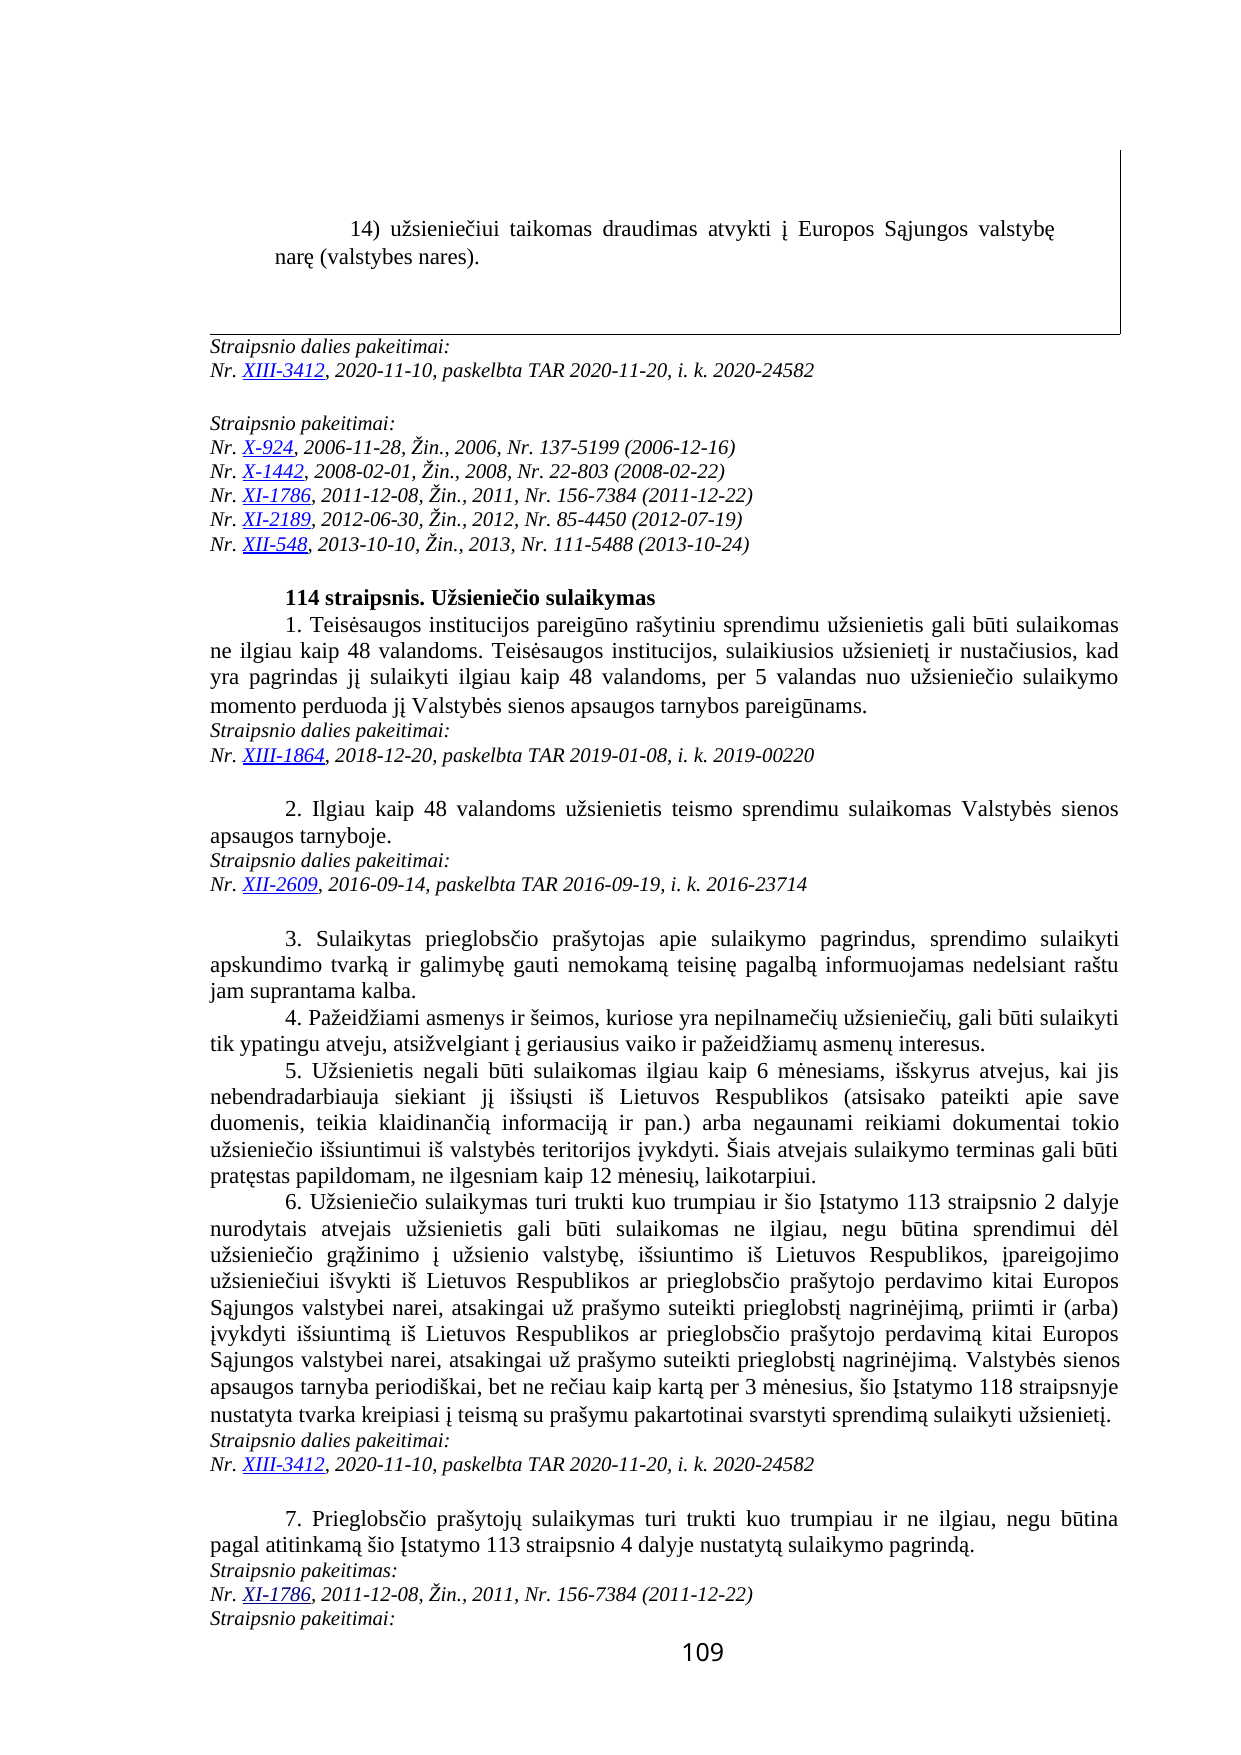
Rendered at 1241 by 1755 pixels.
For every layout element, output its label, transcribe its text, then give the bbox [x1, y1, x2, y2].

text 5. Užsienietis negali būti sulaikomas ilgiau kaip 6 mėnesiams, išskyrus atvejus, kai jis nebendradarbiauja siekiant jį išsiųsti iš Lietuvos Respublikos (atsisako pateikti apie save duomenis, teikia klaidinančią informaciją ir pan.) arba negaunami reikiami dokumentai tokio užsieniečio išsiuntimui iš valstybės teritorijos įvykdyti. Šiais atvejais sulaikymo terminas gali būti pratęstas papildomam, ne ilgesniam kaip 12 mėnesių, laikotarpiui. [210, 1057, 1120, 1188]
text 3. Sulaikytas prieglobsčio prašytojas apie sulaikymo pagrindus, sprendimo sulaikyti apskundimo tvarką ir galimybę gauti nemokamą teisinę pagalbą informuojamas nedelsiant raštu jam suprantama kalba. [210, 925, 1120, 1004]
text Nr. XII-2609, 2016-09-14, paskelbta TAR 2016-09-19, i. k. 2016-23714 [210, 872, 1120, 896]
text 2. Ilgiau kaip 48 valandoms užsienietis teismo sprendimu sulaikomas Valstybės sienos apsaugos tarnyboje. [210, 795, 1120, 848]
text Straipsnio pakeitimas: [210, 1558, 1120, 1582]
text Straipsnio pakeitimai: [210, 411, 1120, 435]
text Nr. XI-1786, 2011-12-08, Žin., 2011, Nr. 156-7384 (2011-12-22) [210, 483, 1120, 507]
text 4. Pažeidžiami asmenys ir šeimos, kuriose yra nepilnamečių užsieniečių, gali būti sulaikyti tik ypatingu atveju, atsižvelgiant į geriausius vaiko ir pažeidžiamų asmenų interesus. [210, 1004, 1120, 1057]
text 6. Užsieniečio sulaikymas turi trukti kuo trumpiau ir šio Įstatymo 113 straipsnio 2 dalyje nurodytais atvejais užsienietis gali būti sulaikomas ne ilgiau, negu būtina sprendimui dėl užsieniečio grąžinimo į užsienio valstybę, išsiuntimo iš Lietuvos Respublikos, įpareigojimo užsieniečiui išvykti iš Lietuvos Respublikos ar prieglobsčio prašytojo perdavimo kitai Europos Sąjungos valstybei narei, atsakingai už prašymo suteikti prieglobstį nagrinėjimą, priimti ir (arba) įvykdyti išsiuntimą iš Lietuvos Respublikos ar prieglobsčio prašytojo perdavimą kitai Europos Sąjungos valstybei narei, atsakingai už prašymo suteikti prieglobstį nagrinėjimą. Valstybės sienos apsaugos tarnyba periodiškai, bet ne rečiau kaip kartą per 3 mėnesius, šio Įstatymo 118 straipsnyje nustatyta tvarka kreipiasi į teismą su prašymu pakartotinai svarstyti sprendimą sulaikyti užsienietį. [210, 1188, 1120, 1428]
text Nr. XI-2189, 2012-06-30, Žin., 2012, Nr. 85-4450 (2012-07-19) [210, 507, 1120, 531]
text Nr. XIII-1864, 2018-12-20, paskelbta TAR 2019-01-08, i. k. 2019-00220 [210, 742, 1120, 767]
text 14) užsieniečiui taikomas draudimas atvykti į Europos Sąjungos valstybę narę (valstybes nares). [210, 150, 1120, 334]
text Nr. XII-548, 2013-10-10, Žin., 2013, Nr. 111-5488 (2013-10-24) [210, 531, 1120, 556]
text Nr. X-1442, 2008-02-01, Žin., 2008, Nr. 22-803 (2008-02-22) [210, 459, 1120, 483]
text Straipsnio dalies pakeitimai: [210, 718, 1120, 742]
text Straipsnio dalies pakeitimai: [210, 1428, 1120, 1452]
text Straipsnio pakeitimai: [210, 1606, 1120, 1630]
text Straipsnio dalies pakeitimai: [210, 334, 1120, 358]
text 114 straipsnis. Užsieniečio sulaikymas [210, 584, 1120, 611]
text Nr. XIII-3412, 2020-11-10, paskelbta TAR 2020-11-20, i. k. 2020-24582 [210, 358, 1120, 382]
text Nr. X-924, 2006-11-28, Žin., 2006, Nr. 137-5199 (2006-12-16) [210, 435, 1120, 459]
text Nr. XIII-3412, 2020-11-10, paskelbta TAR 2020-11-20, i. k. 2020-24582 [210, 1452, 1120, 1476]
text Nr. XI-1786, 2011-12-08, Žin., 2011, Nr. 156-7384 (2011-12-22) [210, 1582, 1120, 1606]
text 1. Teisėsaugos institucijos pareigūno rašytiniu sprendimu užsienietis gali būti sulaikomas ne ilgiau kaip 48 valandoms. Teisėsaugos institucijos, sulaikiusios užsienietį ir nustačiusios, kad yra pagrindas jį sulaikyti ilgiau kaip 48 valandoms, per 5 valandas nuo užsieniečio sulaikymo momento perduoda jį Valstybės sienos apsaugos tarnybos pareigūnams. [210, 611, 1120, 718]
text 7. Prieglobsčio prašytojų sulaikymas turi trukti kuo trumpiau ir ne ilgiau, negu būtina pagal atitinkamą šio Įstatymo 113 straipsnio 4 dalyje nustatytą sulaikymo pagrindą. [210, 1505, 1120, 1558]
text Straipsnio dalies pakeitimai: [210, 848, 1120, 872]
